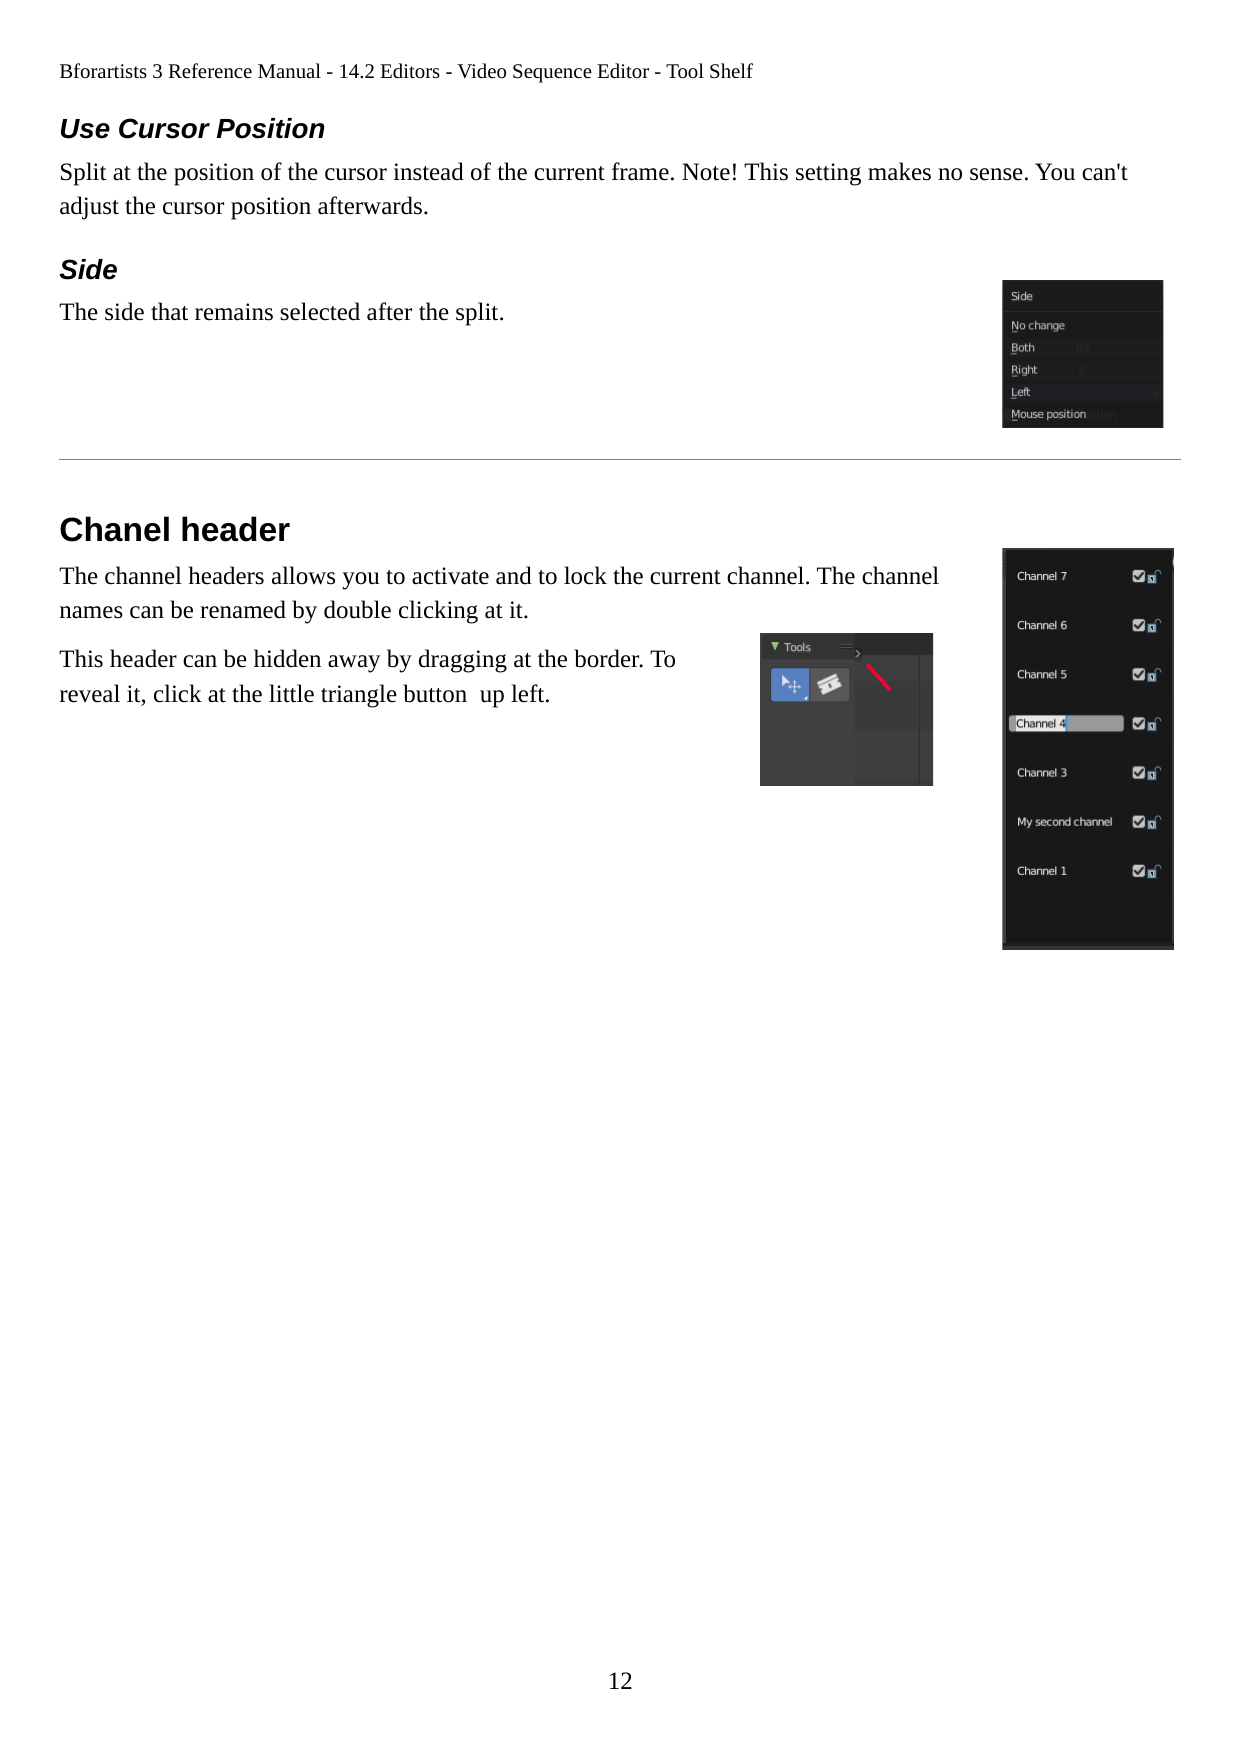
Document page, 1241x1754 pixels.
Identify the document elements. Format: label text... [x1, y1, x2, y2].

picture [760, 633, 934, 786]
text The side that remains selected after the split. [59, 297, 1002, 326]
text Split at the position of the cursor instead of the current frame. Note! This setting makes no sense. You can't adjust the cursor position afterwards. [59, 157, 1181, 220]
text [934, 644, 1002, 707]
subtitle Chanel header [59, 509, 1181, 548]
subtitle Use Cursor Position [59, 113, 1181, 144]
picture [1002, 548, 1174, 950]
picture [1002, 280, 1164, 428]
text This header can be hidden away by dragging at the border. To reveal it, click at the little triangle button up left. [59, 644, 760, 707]
text The channel headers allows you to activate and to lock the current channel. The channel names can be renamed by double clicking at it. [59, 561, 1002, 624]
subtitle Side [59, 253, 1181, 285]
